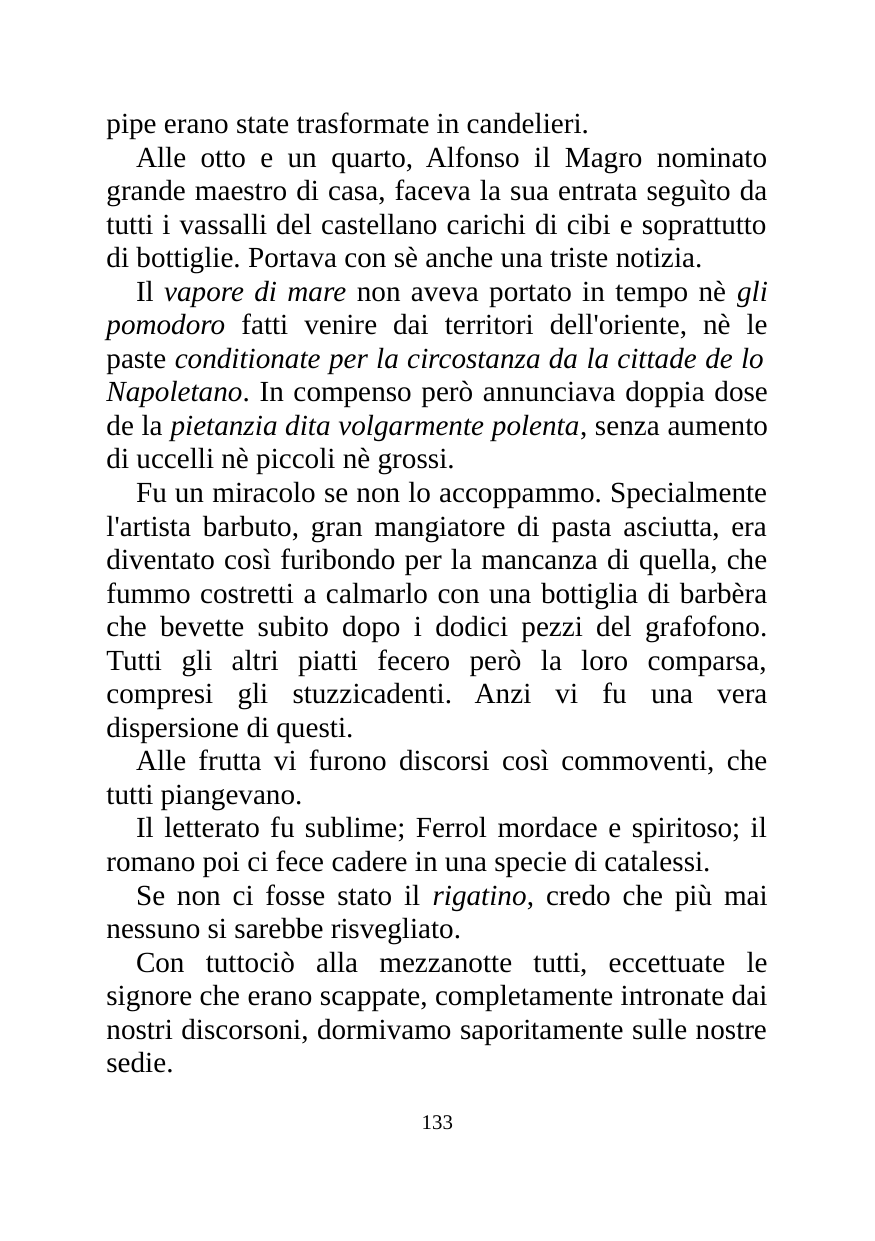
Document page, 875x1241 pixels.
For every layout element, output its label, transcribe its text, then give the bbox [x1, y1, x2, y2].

text Alle frutta vi furono discorsi così commoventi, che tutti piangevano. [106, 743, 768, 811]
text Il vapore di mare non aveva portato in tempo nè gli pomodoro fatti venire dai territori dell'oriente, nè le paste conditionate per la circostanza da la cittade de lo Napoletano. In compenso però annunciava doppia dose de la pietanzia dita volgarmente polenta, senza aumento di uccelli nè piccoli nè grossi. [106, 274, 768, 475]
text Alle otto e un quarto, Alfonso il Magro nominato grande maestro di casa, faceva la sua entrata seguìto da tutti i vassalli del castellano carichi di cibi e soprattutto di bottiglie. Portava con sè anche una triste notizia. [106, 140, 768, 274]
text Il letterato fu sublime; Ferrol mordace e spiritoso; il romano poi ci fece cadere in una specie di catalessi. [106, 811, 768, 878]
text pipe erano state trasformate in candelieri. [106, 106, 768, 140]
text Se non ci fosse stato il rigatino, credo che più mai nessuno si sarebbe risvegliato. [106, 878, 768, 945]
text Fu un miracolo se non lo accoppammo. Specialmente l'artista barbuto, gran mangiatore di pasta asciutta, era diventato così furibondo per la mancanza di quella, che fummo costretti a calmarlo con una bottiglia di barbèra che bevette subito dopo i dodici pezzi del grafofono. Tutti gli altri piatti fecero però la loro comparsa, compresi gli stuzzicadenti. Anzi vi fu una vera dispersione di questi. [106, 475, 768, 743]
text Con tuttociò alla mezzanotte tutti, eccettuate le signore che erano scappate, completamente intronate dai nostri discorsoni, dormivamo saporitamente sulle nostre sedie. [106, 945, 768, 1079]
